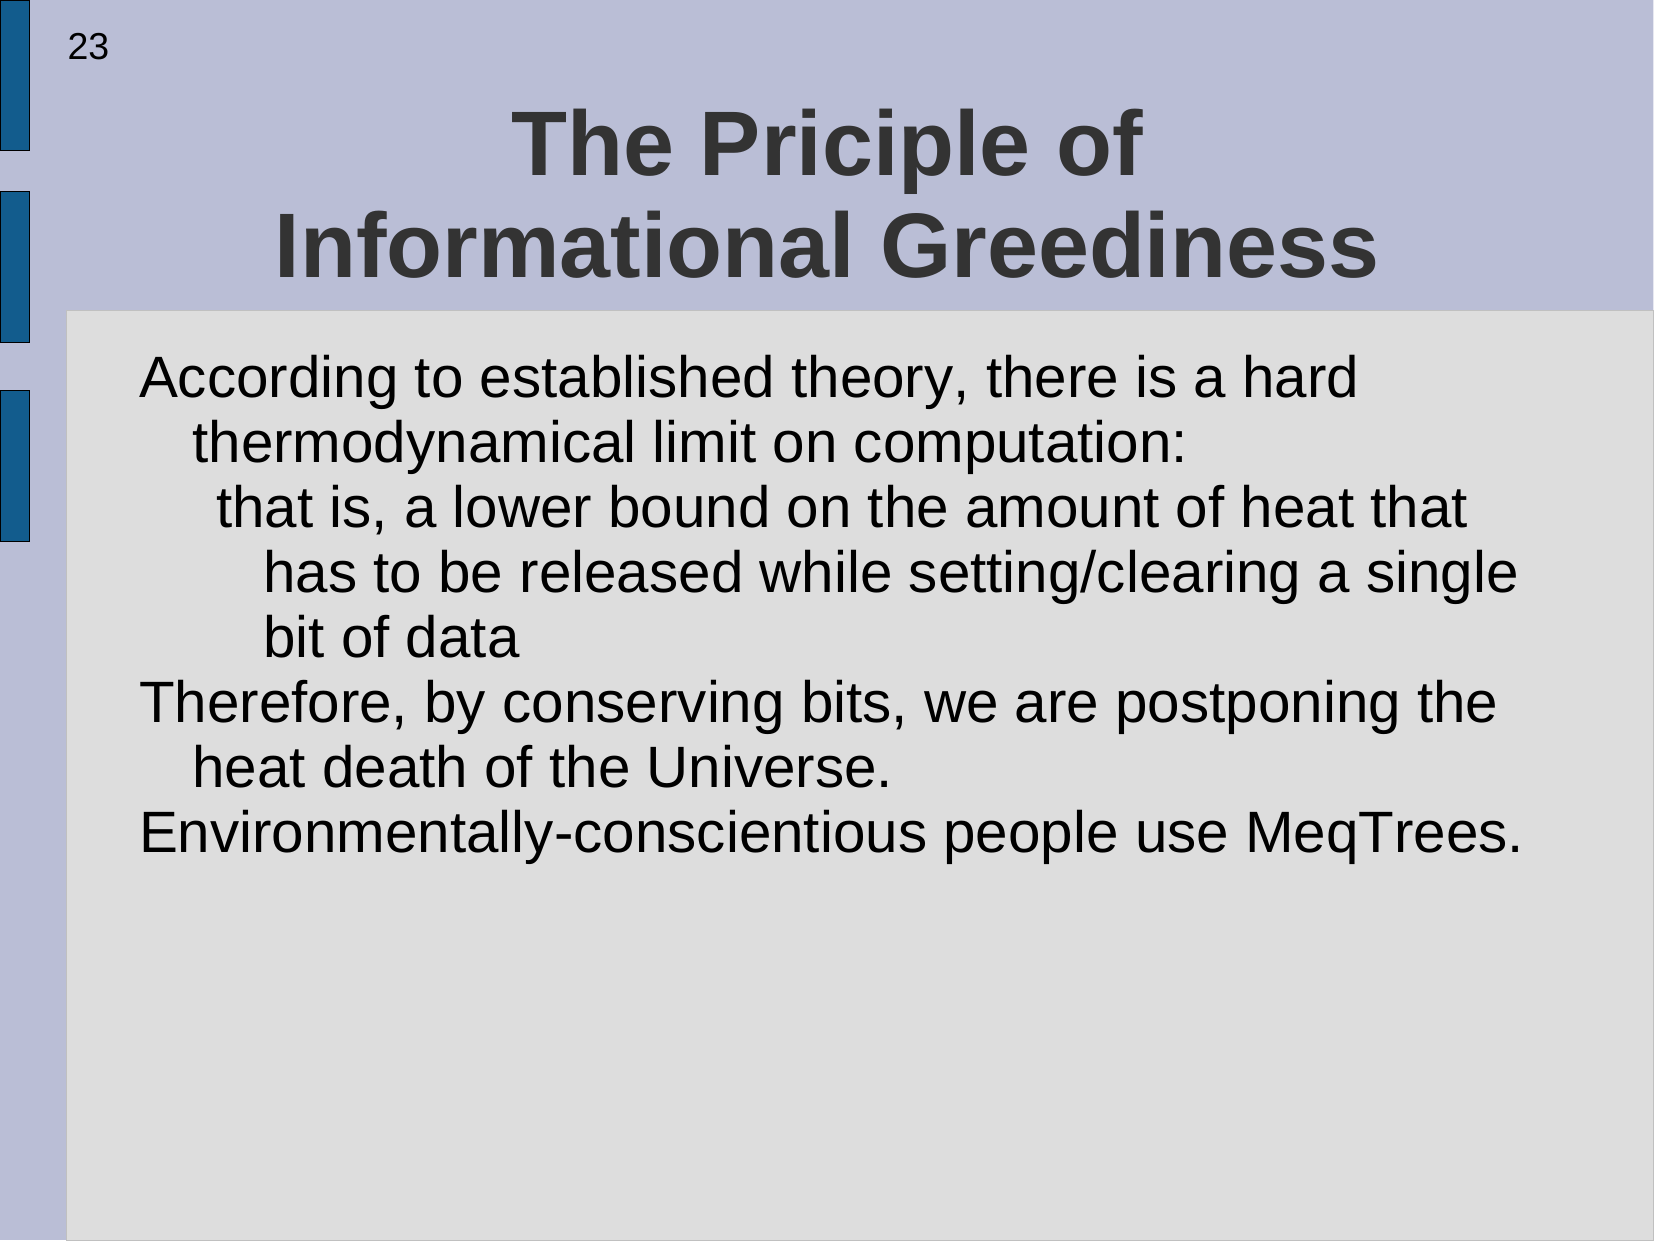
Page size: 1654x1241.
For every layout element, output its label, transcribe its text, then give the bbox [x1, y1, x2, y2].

list According to established theory, there is a hard thermodynamical limit on computation: that is, a lower bound on the amount of heat that has to be released while setting/clearing a single bit of data Therefore, by conserving bits, we are postponing the heat death of the Universe. Environmentally-conscientious people use MeqTrees. [121, 344, 1534, 1127]
text_box 5 [52, 18, 288, 92]
title The Priciple of Informational Greediness [121, 87, 1534, 302]
